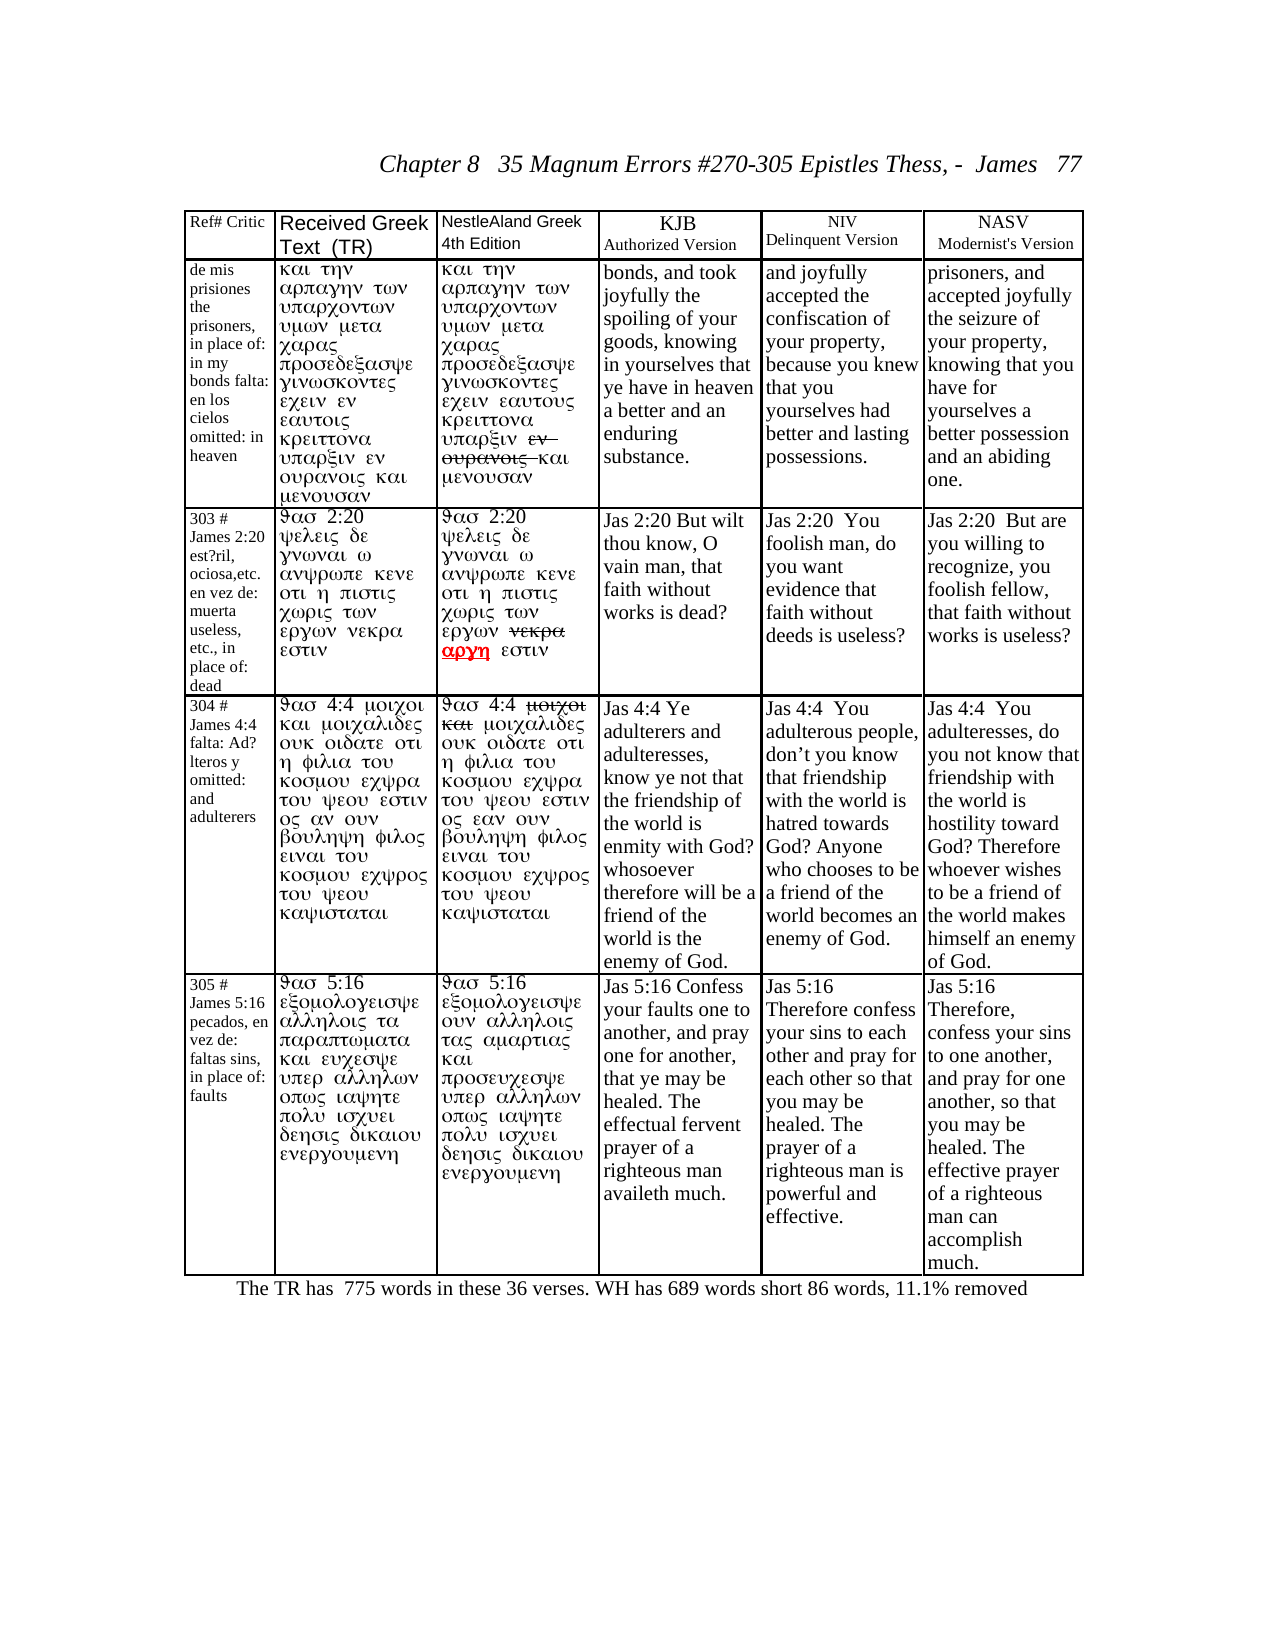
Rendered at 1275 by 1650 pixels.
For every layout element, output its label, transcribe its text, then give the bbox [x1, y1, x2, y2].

table_cell Jas 4:4 You adulteresses, do you not know that friendship with the world is hostility toward God? Therefore whoever wishes to be a friend of the world makes himself an enemy of God. [925, 697, 1082, 973]
table_cell 304 # James 4:4 falta: Ad?lteros y omitted: and adulterers [186, 697, 274, 973]
table_cell Jas 4:4 moicoi kai moicalideV ouk oidate oti h filia tou kosmou ecyra tou yeou estin oV ean oun boulhyh filoV einai tou kosmou ecyroV tou yeou kayistatai [438, 697, 598, 973]
table_cell prisoners, and accepted joyfully the seizure of your property, knowing that you have for yourselves a better possession and an abiding one. [925, 261, 1082, 507]
table_cell Jas 2:20 But are you willing to recognize, you foolish fellow, that faith without works is useless? [925, 509, 1082, 694]
table_cell kai thn arpaghn twn uparcontwn umwn meta caraV prosedexasye ginwskonteV ecein eautouV kreittona uparxin en ouranoiV kai menousan [438, 261, 598, 507]
table_cell Jas 2:20 yeleiV de gnwnai w anyrwpe kene oti h pistiV cwriV twn ergwn nekra estin [276, 509, 436, 694]
table_cell bonds, and took joyfully the spoiling of your goods, knowing in yourselves that ye have in heaven a better and an enduring substance. [600, 261, 760, 507]
table_header Received Greek Text (TR) [276, 212, 436, 258]
table_cell Jas 2:20 yeleiV de gnwnai w anyrwpe kene oti h pistiV cwriV twn ergwn nekra argh estin [438, 509, 598, 694]
table_cell Jas 4:4 You adulterous people, don’t you know that friendship with the world is hatred towards God? Anyone who chooses to be a friend of the world becomes an enemy of God. [763, 697, 922, 973]
table_cell Jas 5:16 Therefore, confess your sins to one another, and pray for one another, so that you may be healed. The effective prayer of a righteous man can accomplish much. [925, 975, 1082, 1274]
table_cell Jas 5:16 exomologeisye allhloiV ta paraptwmata kai eucesye uper allhlwn opwV iayhte polu iscuei dehsiV dikaiou energoumenh [276, 975, 436, 1274]
table_cell Jas 2:20 But wilt thou know, O vain man, that faith without works is dead? [600, 509, 760, 694]
table_cell de mis prisiones the prisoners, in place of: in my bonds falta: en los cielos omitted: in heaven [186, 261, 274, 507]
text The TR has 775 words in these 36 verses. WH has 689 words short 86 words, 11.1% removed [187, 1276, 1087, 1299]
table_header KJB Authorized Version [600, 212, 760, 258]
table_cell kai thn arpaghn twn uparcontwn umwn meta caraV prosedexasye ginwskonteV ecein en eautoiV kreittona uparxin en ouranoiV kai menousan [276, 261, 436, 507]
table_cell and joyfully accepted the confiscation of your property, because you knew that you yourselves had better and lasting possessions. [763, 261, 922, 507]
table_header NASV Modernist's Version [925, 212, 1082, 258]
table_cell 303 # James 2:20 est?ril, ociosa,etc. en vez de: muerta useless, etc., in place of: dead [186, 509, 274, 694]
table_cell Jas 5:16 exomologeisye oun allhloiV taV amartiaV kai proseucesye uper allhlwn opwV iayhte polu iscuei dehsiV dikaiou energoumenh [438, 975, 598, 1274]
table_header NestleAland Greek 4th Edition [438, 212, 598, 258]
table_cell Jas 2:20 You foolish man, do you want evidence that faith without deeds is useless? [763, 509, 922, 694]
table_cell 305 # James 5:16 pecados, en vez de: faltas sins, in place of: faults [186, 975, 274, 1274]
table_cell Jas 4:4 Ye adulterers and adulteresses, know ye not that the friendship of the world is enmity with God? whosoever therefore will be a friend of the world is the enemy of God. [600, 697, 760, 973]
table_cell Jas 4:4 moicoi kai moicalideV ouk oidate oti h filia tou kosmou ecyra tou yeou estin oV an oun boulhyh filoV einai tou kosmou ecyroV tou yeou kayistatai [276, 697, 436, 973]
table_header Ref# Critic [186, 212, 274, 258]
table_header NIV Delinquent Version [763, 212, 922, 258]
table_cell Jas 5:16 Therefore confess your sins to each other and pray for each other so that you may be healed. The prayer of a righteous man is powerful and effective. [763, 975, 922, 1274]
table_cell Jas 5:16 Confess your faults one to another, and pray one for another, that ye may be healed. The effectual fervent prayer of a righteous man availeth much. [600, 975, 760, 1274]
